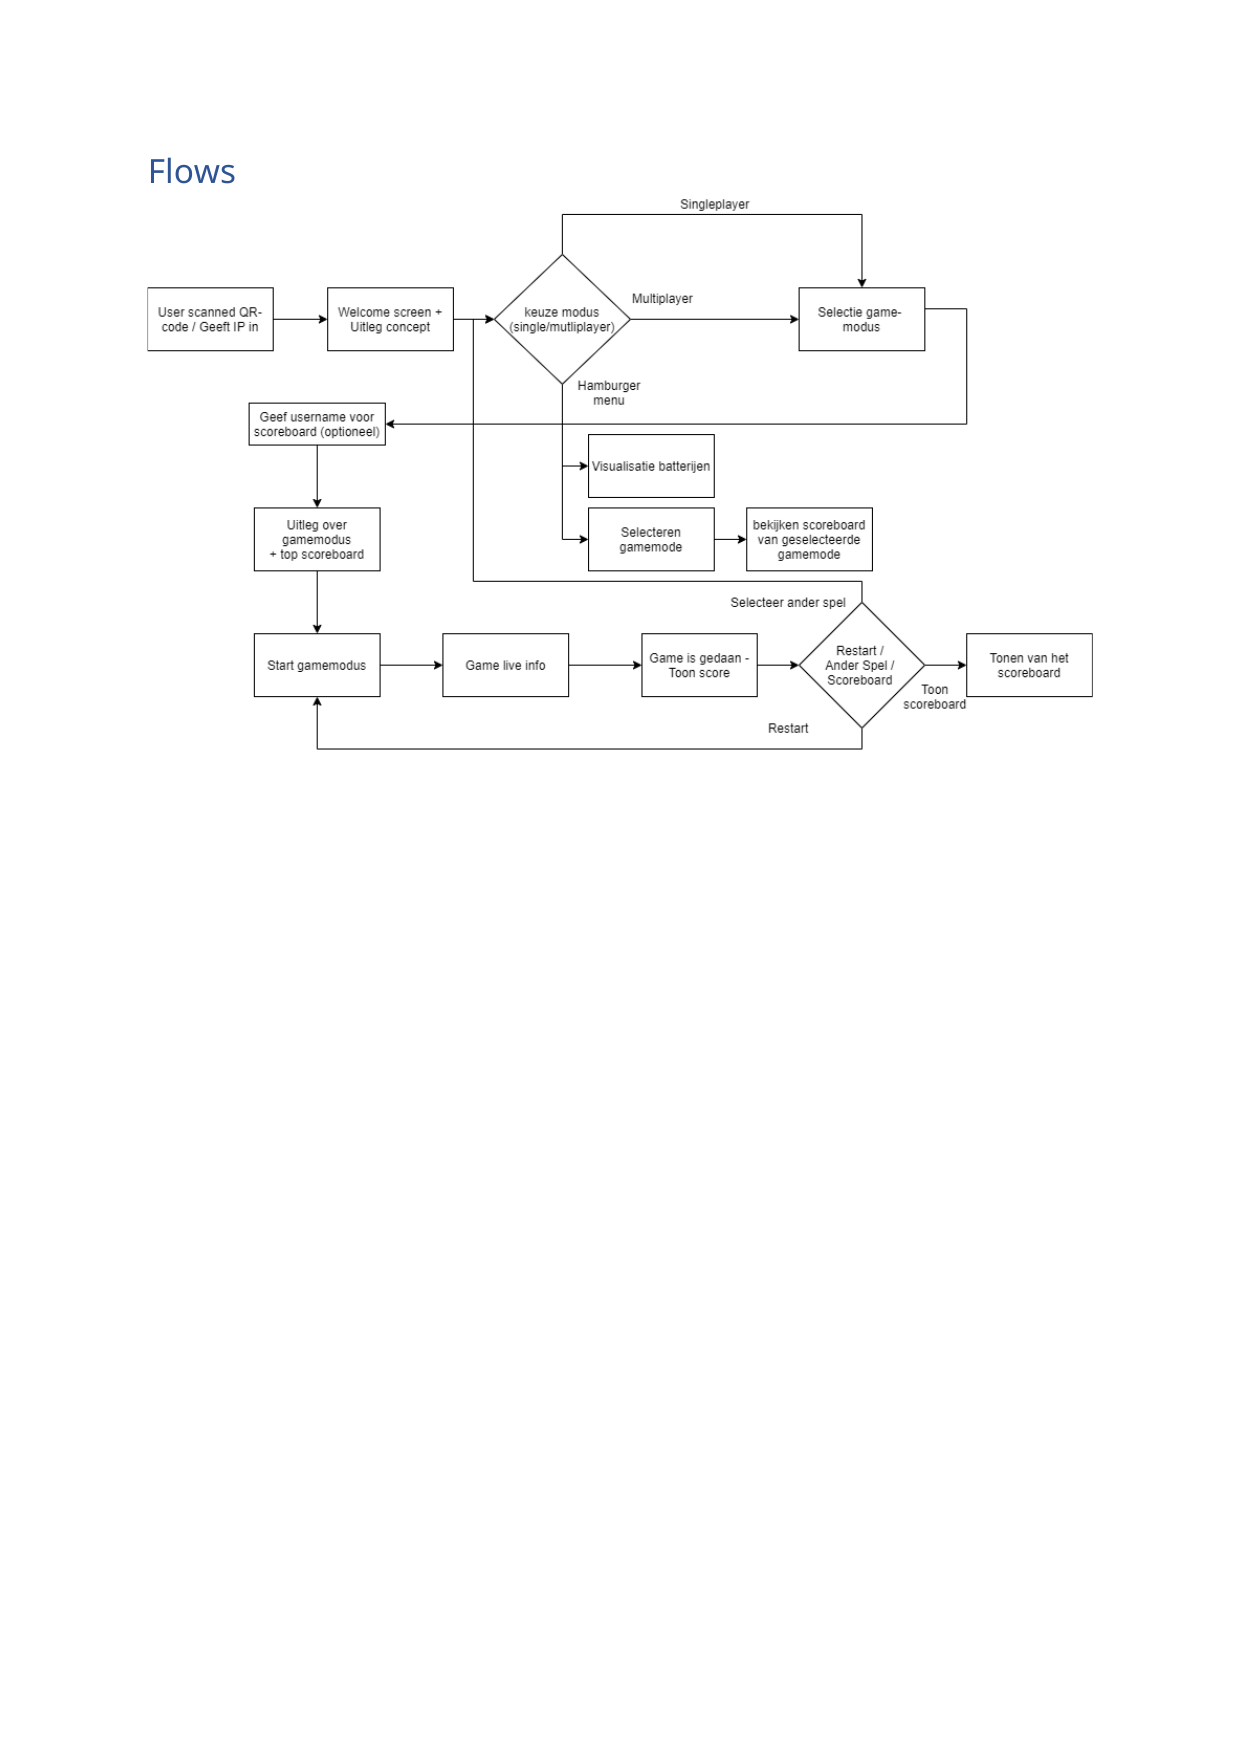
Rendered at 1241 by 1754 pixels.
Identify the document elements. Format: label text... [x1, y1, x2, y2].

subtitle Flows [148, 148, 1093, 193]
